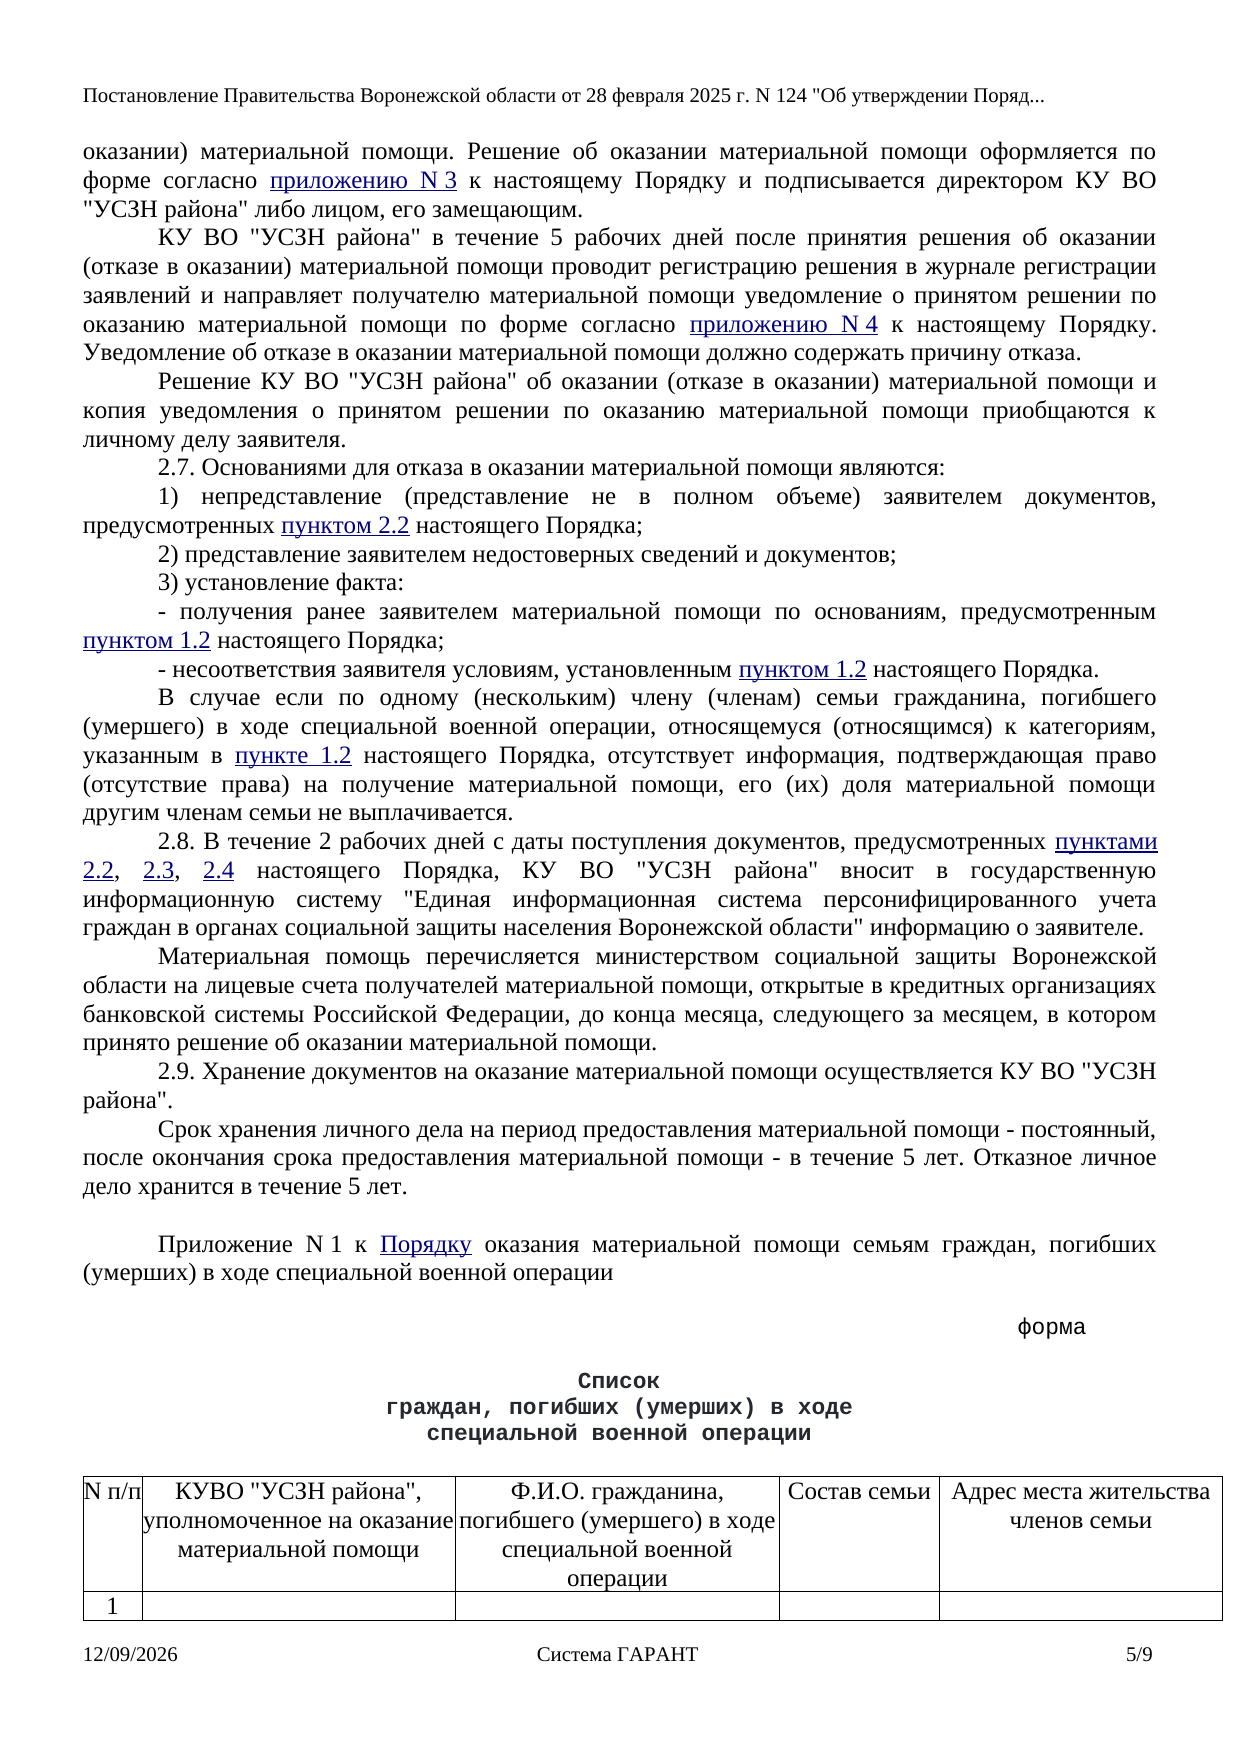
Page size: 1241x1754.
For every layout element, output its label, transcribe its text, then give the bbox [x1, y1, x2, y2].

text Приложение N 1 к Порядку оказания материальной помощи семьям граждан, погибших (умерших) в ходе специальной военной операции [83, 1229, 1157, 1286]
table_cell [780, 1592, 939, 1620]
text 3) установление факта: [83, 567, 1157, 596]
table_header КУВО "УСЗН района", уполномоченное на оказание материальной помощи [143, 1477, 455, 1591]
table_cell [456, 1592, 779, 1620]
table_header Состав семьи [780, 1477, 939, 1591]
table_header N п/п [84, 1477, 142, 1591]
text Решение КУ ВО "УСЗН района" об оказании (отказе в оказании) материальной помощи и копия уведомления о принятом решении по оказанию материальной помощи приобщаются к личному делу заявителя. [83, 366, 1157, 452]
text В случае если по одному (нескольким) члену (членам) семьи гражданина, погибшего (умершего) в ходе специальной военной операции, относящемуся (относящимся) к категориям, указанным в пункте 1.2 настоящего Порядка, отсутствует информация, подтверждающая право (отсутствие права) на получение материальной помощи, его (их) доля материальной помощи другим членам семьи не выплачивается. [83, 682, 1157, 826]
text КУ ВО "УСЗН района" в течение 5 рабочих дней после принятия решения об оказании (отказе в оказании) материальной помощи проводит регистрацию решения в журнале регистрации заявлений и направляет получателю материальной помощи уведомление о принятом решении по оказанию материальной помощи по форме согласно приложению N 4 к настоящему Порядку. Уведомление об отказе в оказании материальной помощи должно содержать причину отказа. [83, 222, 1157, 366]
text Материальная помощь перечисляется министерством социальной защиты Воронежской области на лицевые счета получателей материальной помощи, открытые в кредитных организациях банковской системы Российской Федерации, до конца месяца, следующего за месяцем, в котором принято решение об оказании материальной помощи. [83, 941, 1157, 1056]
text оказании) материальной помощи. Решение об оказании материальной помощи оформляется по форме согласно приложению N 3 к настоящему Порядку и подписывается директором КУ ВО "УСЗН района" либо лицом, его замещающим. [83, 136, 1157, 222]
text 2.9. Хранение документов на оказание материальной помощи осуществляется КУ ВО "УСЗН района". [83, 1056, 1157, 1114]
table_cell 1 [84, 1592, 142, 1620]
text 2.7. Основаниями для отказа в оказании материальной помощи являются: [83, 452, 1157, 481]
text 1) непредставление (представление не в полном объеме) заявителем документов, предусмотренных пунктом 2.2 настоящего Порядка; [83, 481, 1157, 539]
text специальной военной операции [83, 1422, 1157, 1447]
text 2.8. В течение 2 рабочих дней с даты поступления документов, предусмотренных пунктами 2.2, 2.3, 2.4 настоящего Порядка, КУ ВО "УСЗН района" вносит в государственную информационную систему "Единая информационная система персонифицированного учета граждан в органах социальной защиты населения Воронежской области" информацию о заявителе. [83, 826, 1157, 941]
table_header Адрес места жительства членов семьи [940, 1477, 1222, 1591]
table_cell [143, 1592, 455, 1620]
text граждан, погибших (умерших) в ходе [83, 1396, 1157, 1422]
text 2) представление заявителем недостоверных сведений и документов; [83, 539, 1157, 567]
table_header Ф.И.О. гражданина, погибшего (умершего) в ходе специальной военной операции [456, 1477, 779, 1591]
text - получения ранее заявителем материальной помощи по основаниям, предусмотренным пунктом 1.2 настоящего Порядка; [83, 596, 1157, 654]
text Срок хранения личного дела на период предоставления материальной помощи - постоянный, после окончания срока предоставления материальной помощи - в течение 5 лет. Отказное личное дело хранится в течение 5 лет. [83, 1114, 1157, 1200]
text - несоответствия заявителя условиям, установленным пунктом 1.2 настоящего Порядка. [83, 654, 1157, 682]
text форма [83, 1315, 1157, 1341]
text Список [83, 1370, 1157, 1396]
table_cell [940, 1592, 1222, 1620]
